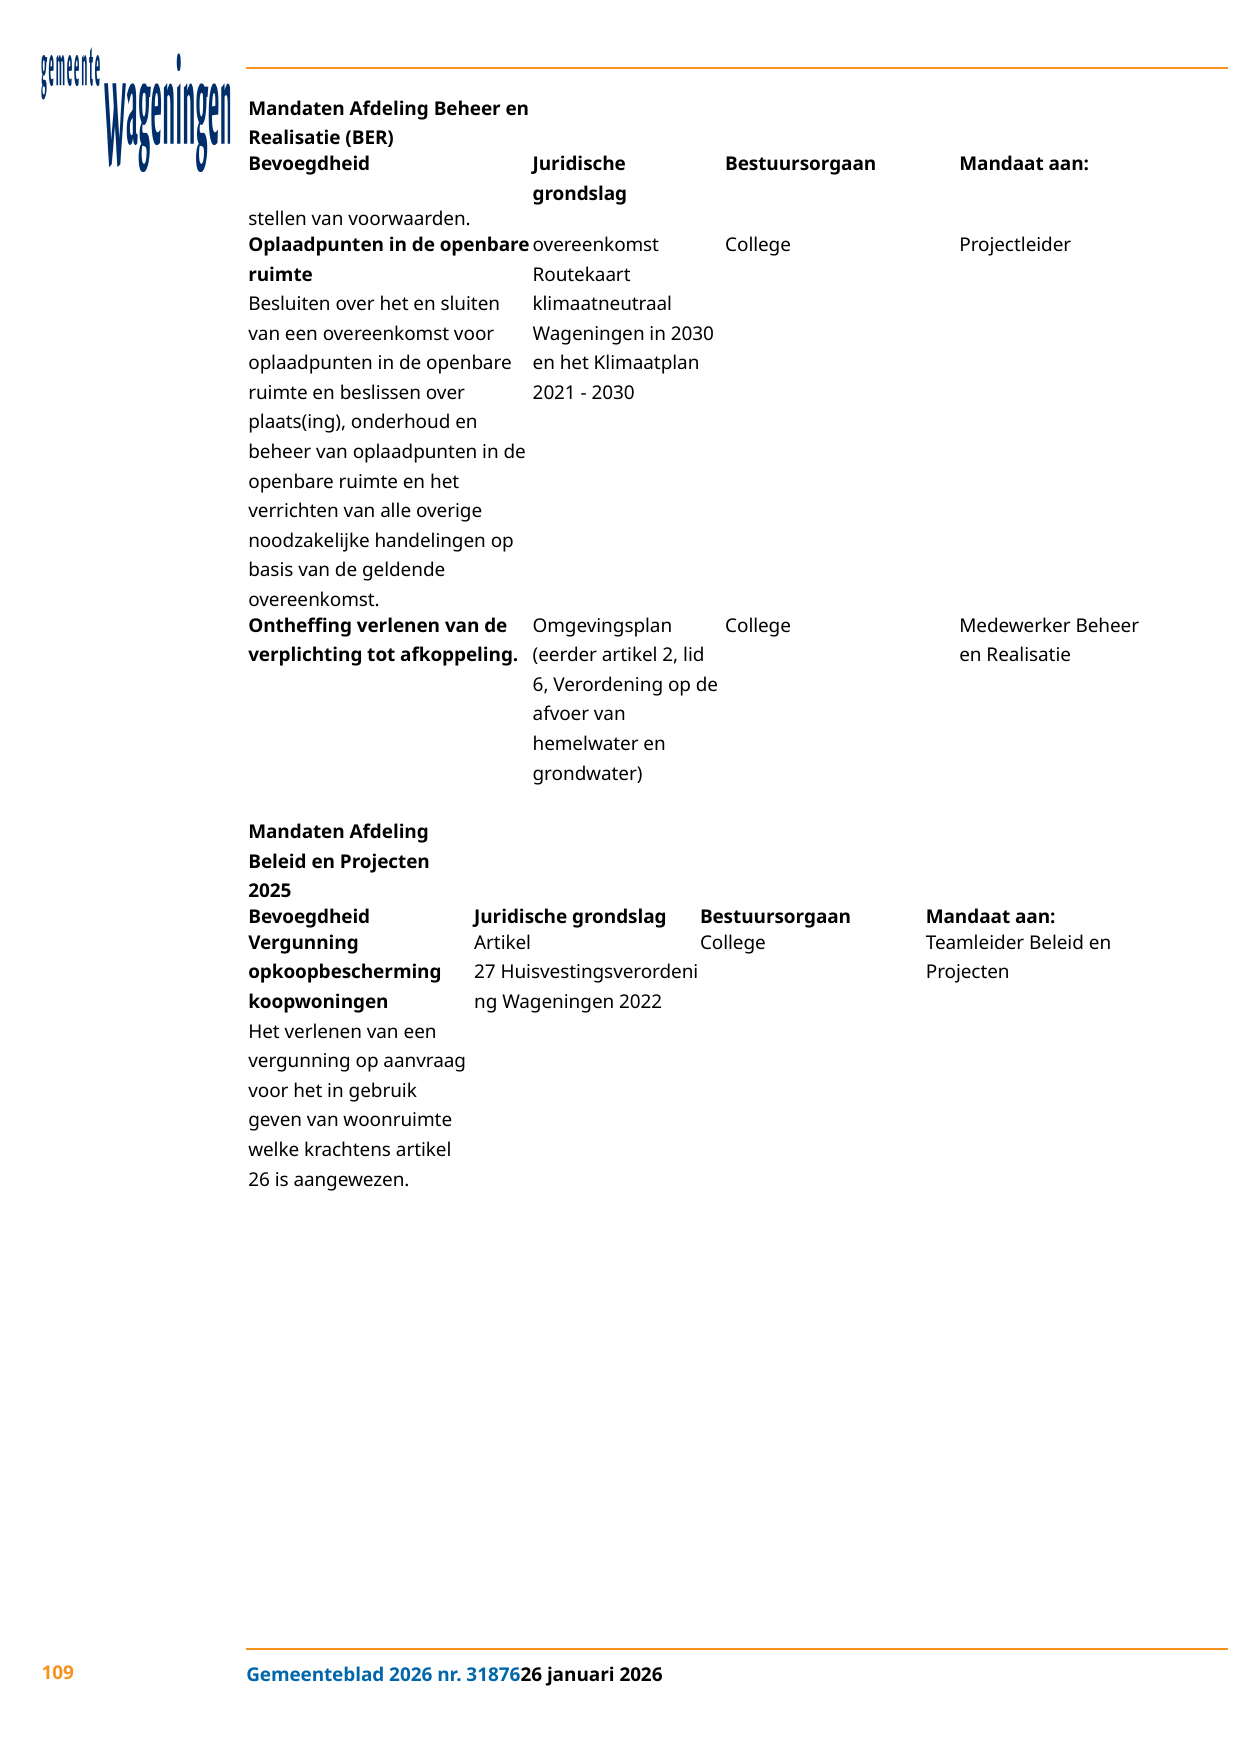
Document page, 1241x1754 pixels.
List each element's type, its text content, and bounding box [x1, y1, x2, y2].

table_cell College [725, 231, 959, 612]
table_cell Oplaadpunten in de openbare ruimte Besluiten over het en sluiten van een overeenkomst voor oplaadpunten in de openbare ruimte en beslissen over plaats(ing), onderhoud en beheer van oplaadpunten in de openbare ruimte en het verrichten van alle overige noodzakelijke handelingen op basis van de geldende overeenkomst. [248, 231, 532, 612]
table_cell Ontheffing verlenen van de verplichting tot afkoppeling. [248, 612, 532, 786]
table_cell Juridische grondslag [474, 903, 700, 929]
table_cell College [700, 929, 926, 1191]
table_header [533, 95, 725, 150]
table_cell [959, 205, 1152, 231]
table_cell Omgevingsplan (eerder artikel 2, lid 6, Verordening op de afvoer van hemelwater en grondwater) [533, 612, 725, 786]
table_cell Bestuursorgaan [725, 150, 959, 205]
table_header [700, 819, 926, 903]
table_cell Teamleider Beleid en Projecten [926, 929, 1152, 1191]
picture [41, 47, 231, 172]
table_header [959, 95, 1152, 150]
table_cell stellen van voorwaarden. [248, 205, 532, 231]
table_cell Projectleider [959, 231, 1152, 612]
table_header [926, 819, 1152, 903]
table_cell Artikel 27 Huisvestingsverordening Wageningen 2022 [474, 929, 700, 1191]
table_cell Vergunning opkoopbescherming koopwoningen Het verlenen van een vergunning op aanvraag voor het in gebruik geven van woonruimte welke krachtens artikel 26 is aangewezen. [248, 929, 474, 1191]
table_cell College [725, 612, 959, 786]
table_cell [725, 205, 959, 231]
table_cell Bevoegdheid [248, 150, 532, 205]
table_header [474, 819, 700, 903]
table_header Mandaten Afdeling Beleid en Projecten 2025 [248, 819, 474, 903]
table_header Mandaten Afdeling Beheer en Realisatie (BER) [248, 95, 532, 150]
table_cell Medewerker Beheer en Realisatie [959, 612, 1152, 786]
table_cell Bevoegdheid [248, 903, 474, 929]
table_header [725, 95, 959, 150]
table_cell [533, 205, 725, 231]
table_cell Mandaat aan: [926, 903, 1152, 929]
table_cell Mandaat aan: [959, 150, 1152, 205]
table_cell Bestuursorgaan [700, 903, 926, 929]
table_cell Juridische grondslag [533, 150, 725, 205]
table_cell overeenkomst Routekaart klimaatneutraal Wageningen in 2030 en het Klimaatplan 2021 - 2030 [533, 231, 725, 612]
